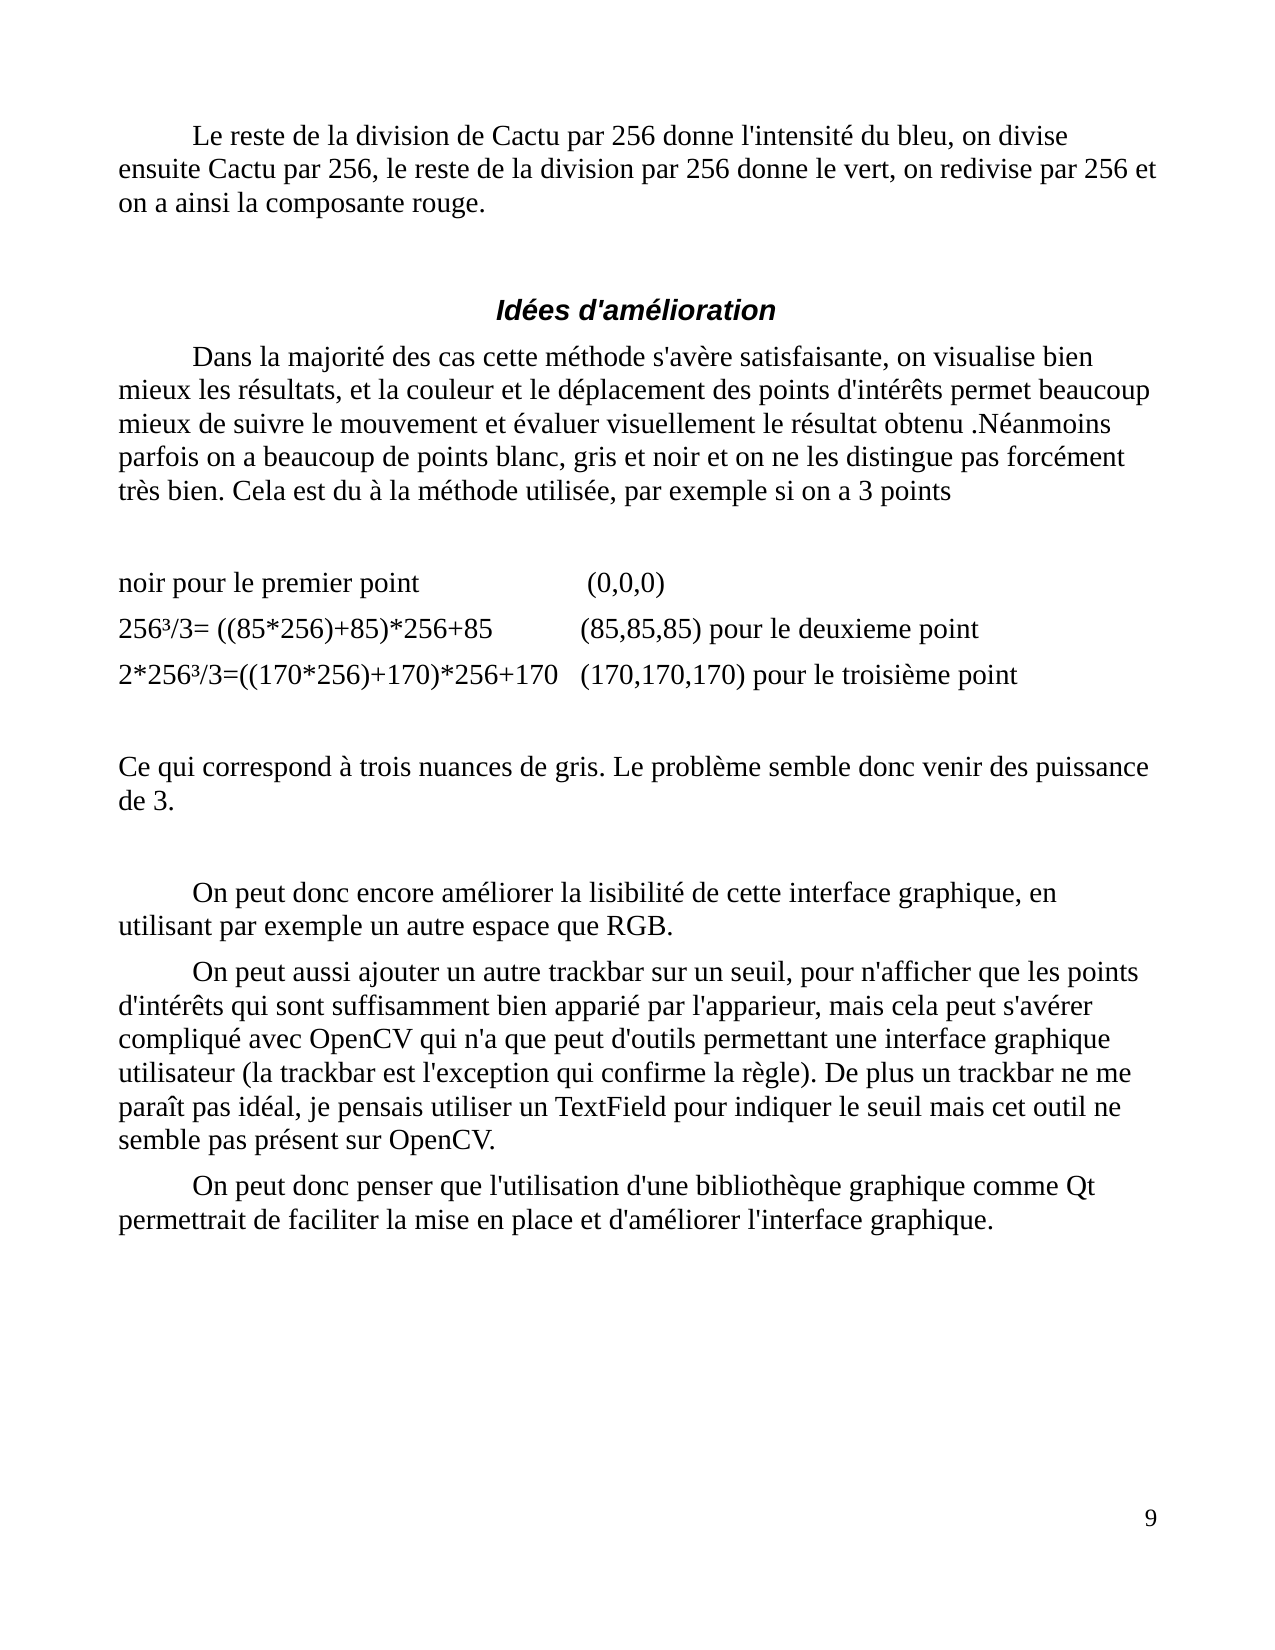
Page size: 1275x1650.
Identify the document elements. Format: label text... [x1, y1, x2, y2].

text Le reste de la division de Cactu par 256 donne l'intensité du bleu, on divise ensuite Cactu par 256, le reste de la division par 256 donne le vert, on redivise par 256 et on a ainsi la composante rouge. [118, 118, 1157, 219]
text noir pour le premier point (0,0,0) [118, 565, 1157, 599]
text Dans la majorité des cas cette méthode s'avère satisfaisante, on visualise bien mieux les résultats, et la couleur et le déplacement des points d'intérêts permet beaucoup mieux de suivre le mouvement et évaluer visuellement le résultat obtenu .Néanmoins parfois on a beaucoup de points blanc, gris et noir et on ne les distingue pas forcément très bien. Cela est du à la méthode utilisée, par exemple si on a 3 points [118, 339, 1157, 507]
text Ce qui correspond à trois nuances de gris. Le problème semble donc venir des puissance de 3. [118, 749, 1157, 816]
text 2*256³/3=((170*256)+170)*256+170 (170,170,170) pour le troisième point [118, 657, 1157, 691]
text On peut aussi ajouter un autre trackbar sur un seuil, pour n'afficher que les points d'intérêts qui sont suffisamment bien apparié par l'apparieur, mais cela peut s'avérer compliqué avec OpenCV qui n'a que peut d'outils permettant une interface graphique utilisateur (la trackbar est l'exception qui confirme la règle). De plus un trackbar ne me paraît pas idéal, je pensais utiliser un TextField pour indiquer le seuil mais cet outil ne semble pas présent sur OpenCV. [118, 954, 1157, 1156]
text On peut donc encore améliorer la lisibilité de cette interface graphique, en utilisant par exemple un autre espace que RGB. [118, 875, 1157, 942]
text 256³/3= ((85*256)+85)*256+85 (85,85,85) pour le deuxieme point [118, 611, 1157, 645]
subtitle Idées d'amélioration [118, 293, 1157, 326]
text On peut donc penser que l'utilisation d'une bibliothèque graphique comme Qt permettrait de faciliter la mise en place et d'améliorer l'interface graphique. [118, 1168, 1157, 1235]
